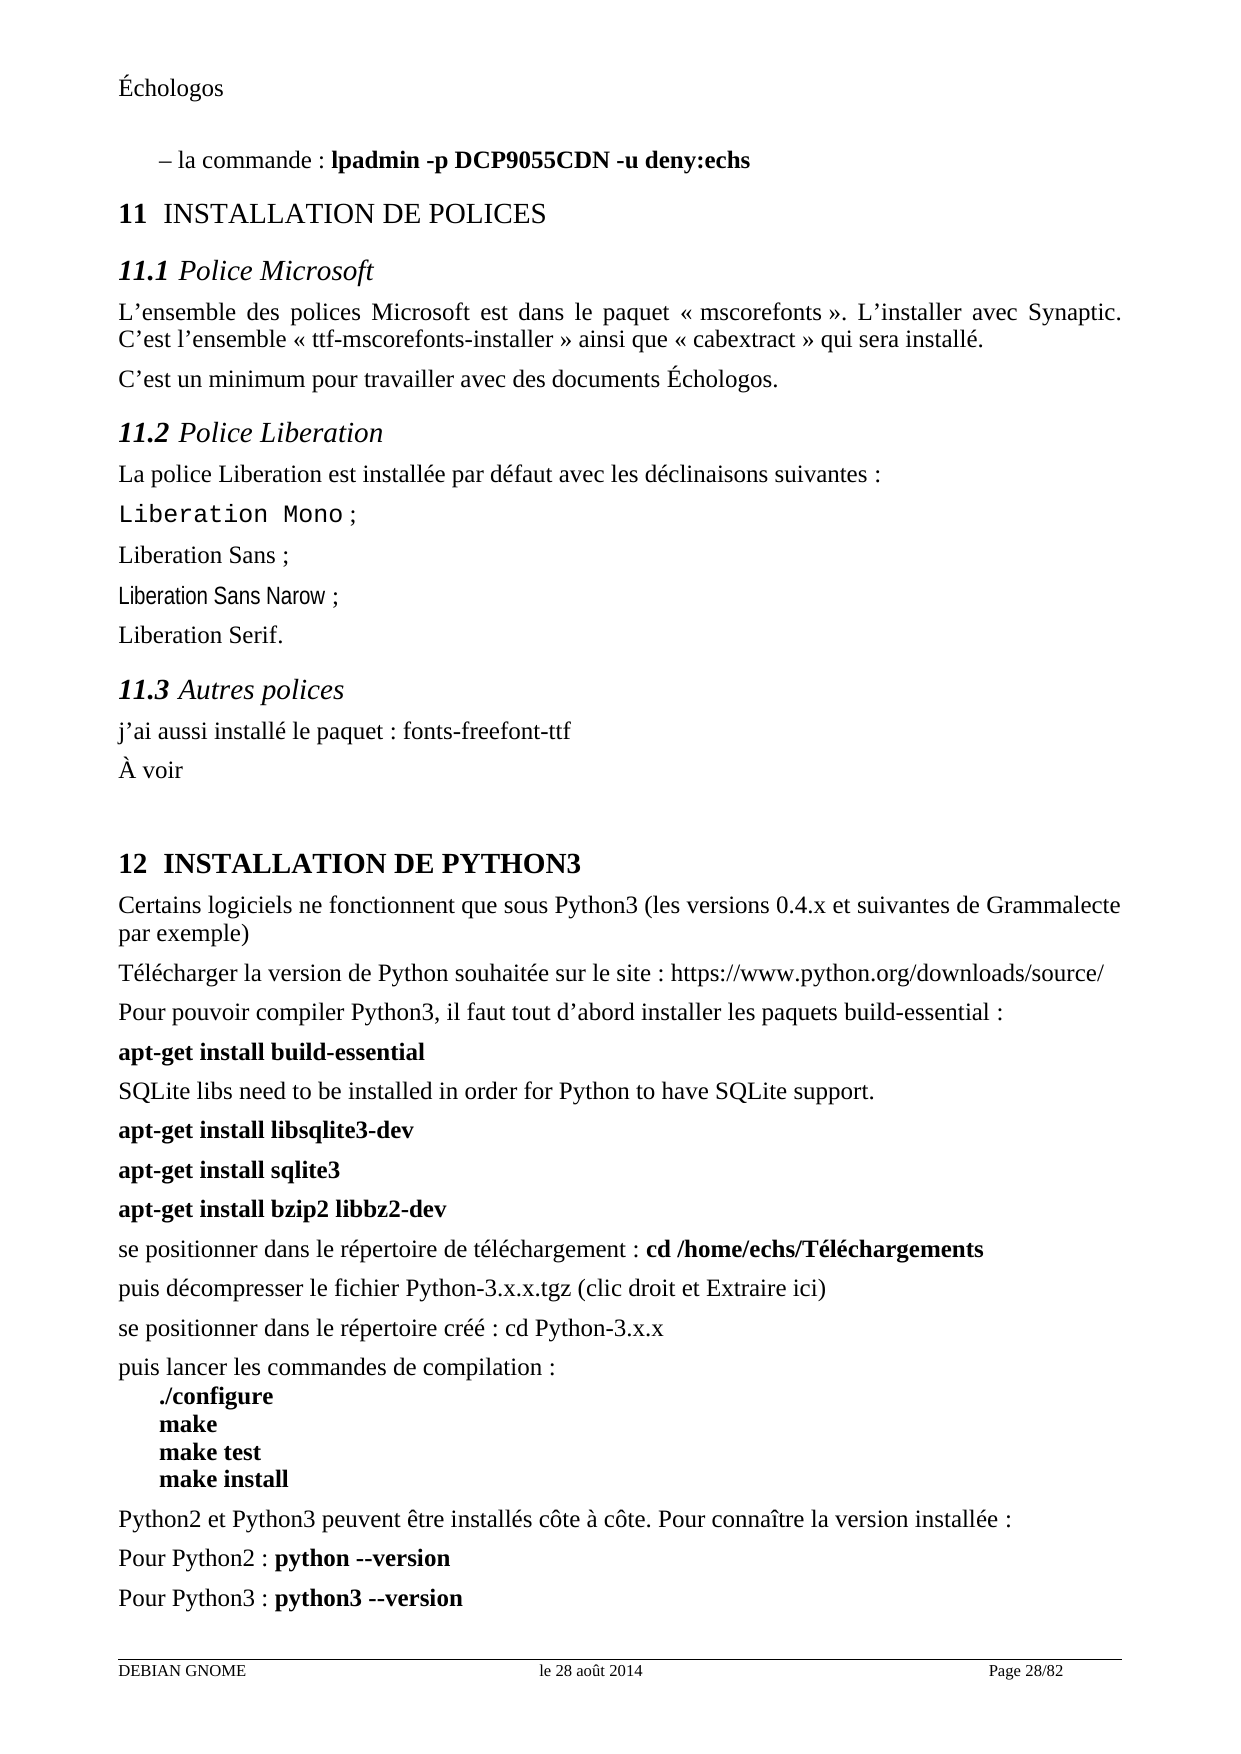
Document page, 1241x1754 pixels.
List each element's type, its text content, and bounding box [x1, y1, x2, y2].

text apt-get install libsqlite3-dev [118, 1117, 1122, 1144]
text ./configure [159, 1382, 1122, 1410]
text j’ai aussi installé le paquet : fonts-freefont-ttf [118, 717, 1122, 745]
subtitle Installation de polices [118, 198, 1122, 230]
text – la commande : lpadmin -p DCP9055CDN -u deny:echs [159, 147, 1122, 174]
text puis décompresser le fichier Python-3.x.x.tgz (clic droit et Extraire ici) [118, 1274, 1122, 1302]
text Liberation Sans ; [118, 542, 1122, 569]
subtitle Autres polices [118, 673, 1122, 705]
text Pour Python3 : python3 --version [118, 1584, 1122, 1612]
text make test [159, 1438, 1122, 1465]
text Python2 et Python3 peuvent être installés côte à côte. Pour connaître la version installée : [118, 1505, 1122, 1533]
subtitle Police Microsoft [118, 254, 1122, 286]
text apt-get install bzip2 libbz2-dev [118, 1196, 1122, 1223]
text make [159, 1410, 1122, 1438]
text Certains logiciels ne fonctionnent que sous Python3 (les versions 0.4.x et suivantes de Grammalecte par exemple) [118, 891, 1122, 947]
text SQLite libs need to be installed in order for Python to have SQLite support. [118, 1077, 1122, 1105]
text Liberation Mono ; [118, 500, 1122, 530]
subtitle Police Liberation [118, 416, 1122, 449]
text make install [159, 1465, 1122, 1493]
text L’ensemble des polices Microsoft est dans le paquet « mscorefonts ». L’installer avec Synaptic. C’est l’ensemble « ttf-mscorefonts-installer » ainsi que « cabextract » qui sera installé. [118, 298, 1122, 353]
text À voir [118, 757, 1122, 784]
text se positionner dans le répertoire créé : cd Python-3.x.x [118, 1314, 1122, 1342]
text Télécharger la version de Python souhaitée sur le site : https://www.python.org/downloads/source/ [118, 959, 1122, 986]
text apt-get install sqlite3 [118, 1156, 1122, 1184]
text apt-get install build-essential [118, 1038, 1122, 1065]
text La police Liberation est installée par défaut avec les déclinaisons suivantes : [118, 461, 1122, 488]
text Liberation Sans Narow ; [118, 581, 1122, 610]
text Pour pouvoir compiler Python3, il faut tout d’abord installer les paquets build-essential : [118, 998, 1122, 1026]
text C’est un minimum pour travailler avec des documents échologos. [118, 365, 1122, 393]
text se positionner dans le répertoire de téléchargement : cd /home/echs/Téléchargements [118, 1235, 1122, 1263]
text Liberation Serif. [118, 622, 1122, 649]
text puis lancer les commandes de compilation : [118, 1353, 1122, 1381]
subtitle Installation de Python3 [118, 847, 1122, 880]
text Pour Python2 : python --version [118, 1544, 1122, 1572]
